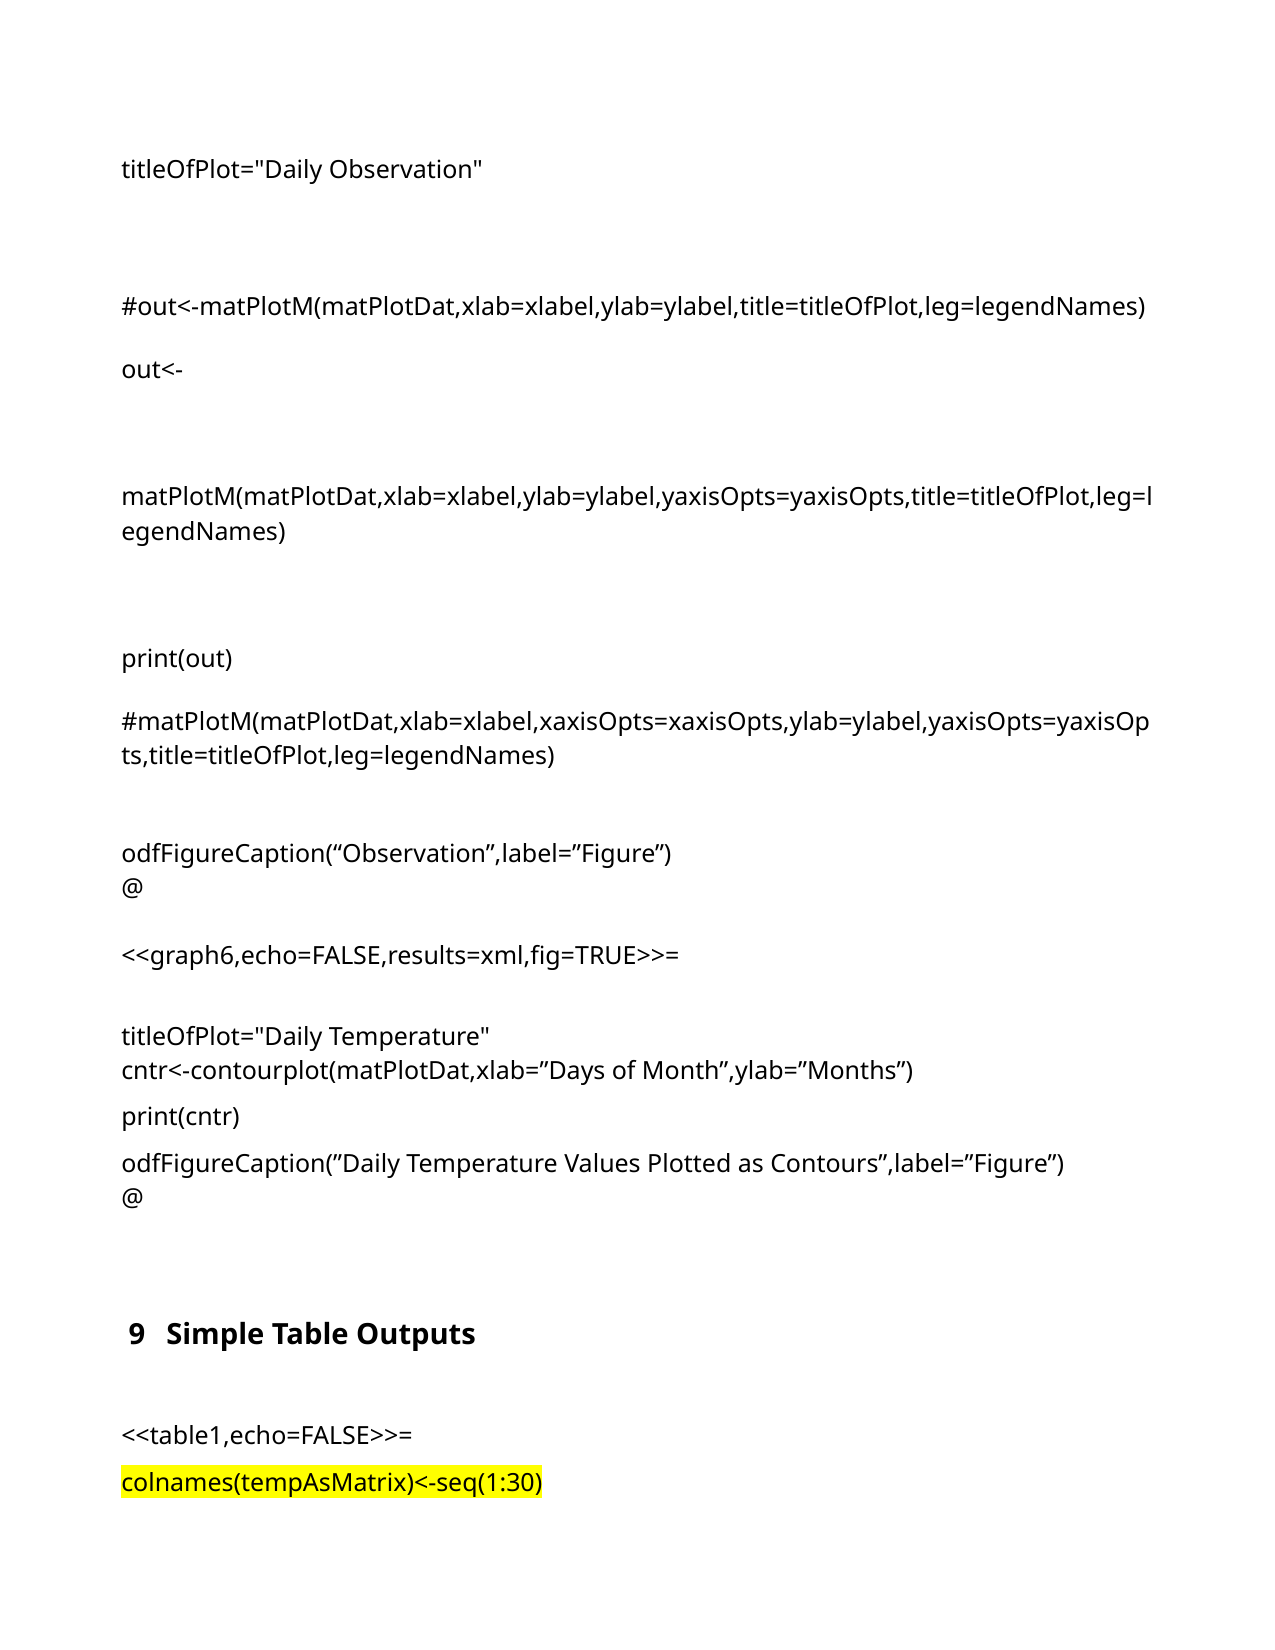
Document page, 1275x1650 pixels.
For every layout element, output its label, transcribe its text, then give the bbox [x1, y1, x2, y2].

text print(cntr) [121, 1099, 1158, 1133]
text colnames(tempAsMatrix)<-seq(1:30) [121, 1464, 1158, 1498]
text cntr<-contourplot(matPlotDat,xlab=”Days of Month”,ylab=”Months”) [121, 1052, 1158, 1086]
text out<- [121, 352, 1158, 386]
text titleOfPlot="Daily Observation" [121, 152, 1158, 186]
text @ [121, 869, 1158, 903]
text matPlotM(matPlotDat,xlab=xlabel,ylab=ylabel,yaxisOpts=yaxisOpts,title=titleOfPlot,leg=legendNames) [121, 479, 1158, 547]
text odfFigureCaption(”Daily Temperature Values Plotted as Contours”,label=”Figure”) [121, 1145, 1158, 1179]
text #out<-matPlotM(matPlotDat,xlab=xlabel,ylab=ylabel,title=titleOfPlot,leg=legendNames) [121, 288, 1158, 322]
text #matPlotM(matPlotDat,xlab=xlabel,xaxisOpts=xaxisOpts,ylab=ylabel,yaxisOpts=yaxisOpts,title=titleOfPlot,leg=legendNames) [121, 704, 1158, 772]
text print(out) [121, 640, 1158, 674]
text <<table1,echo=FALSE>>= [121, 1418, 1158, 1452]
subtitle Simple Table Outputs [121, 1313, 1158, 1353]
text odfFigureCaption(“Observation”,label=”Figure”) [121, 835, 1158, 869]
text <<graph6,echo=FALSE,results=xml,fig=TRUE>>= [121, 938, 1158, 972]
text @ [121, 1179, 1158, 1213]
text titleOfPlot="Daily Temperature" [121, 1018, 1158, 1052]
